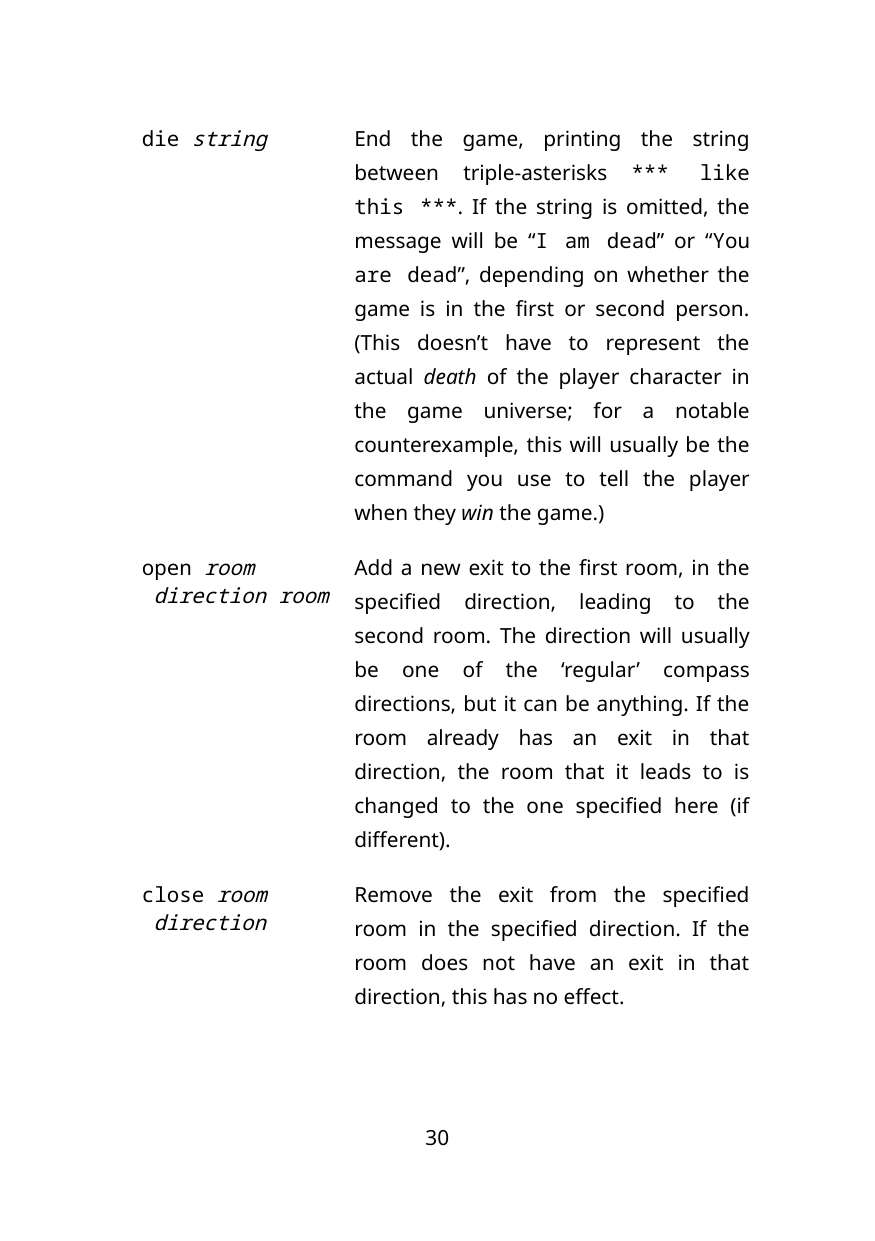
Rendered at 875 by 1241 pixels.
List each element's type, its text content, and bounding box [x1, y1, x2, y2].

table_cell close room direction [118, 874, 348, 1031]
table_cell open room direction room [118, 547, 348, 874]
table_cell Remove the exit from the specified room in the specified direction. If the room does not have an exit in that direction, this has no effect. [348, 874, 756, 1031]
table_cell End the game, printing the string between triple-asterisks *** like this ***. If the string is omitted, the message will be “I am dead” or “You are dead”, depending on whether the game is in the first or second person. (This doesn’t have to represent the actual death of the player character in the game universe; for a notable counterexample, this will usually be the command you use to tell the player when they win the game.) [348, 118, 756, 547]
table_cell Add a new exit to the first room, in the specified direction, leading to the second room. The direction will usually be one of the ‘regular’ compass directions, but it can be anything. If the room already has an exit in that direction, the room that it leads to is changed to the one specified here (if different). [348, 547, 756, 874]
table_cell die string [118, 118, 348, 547]
